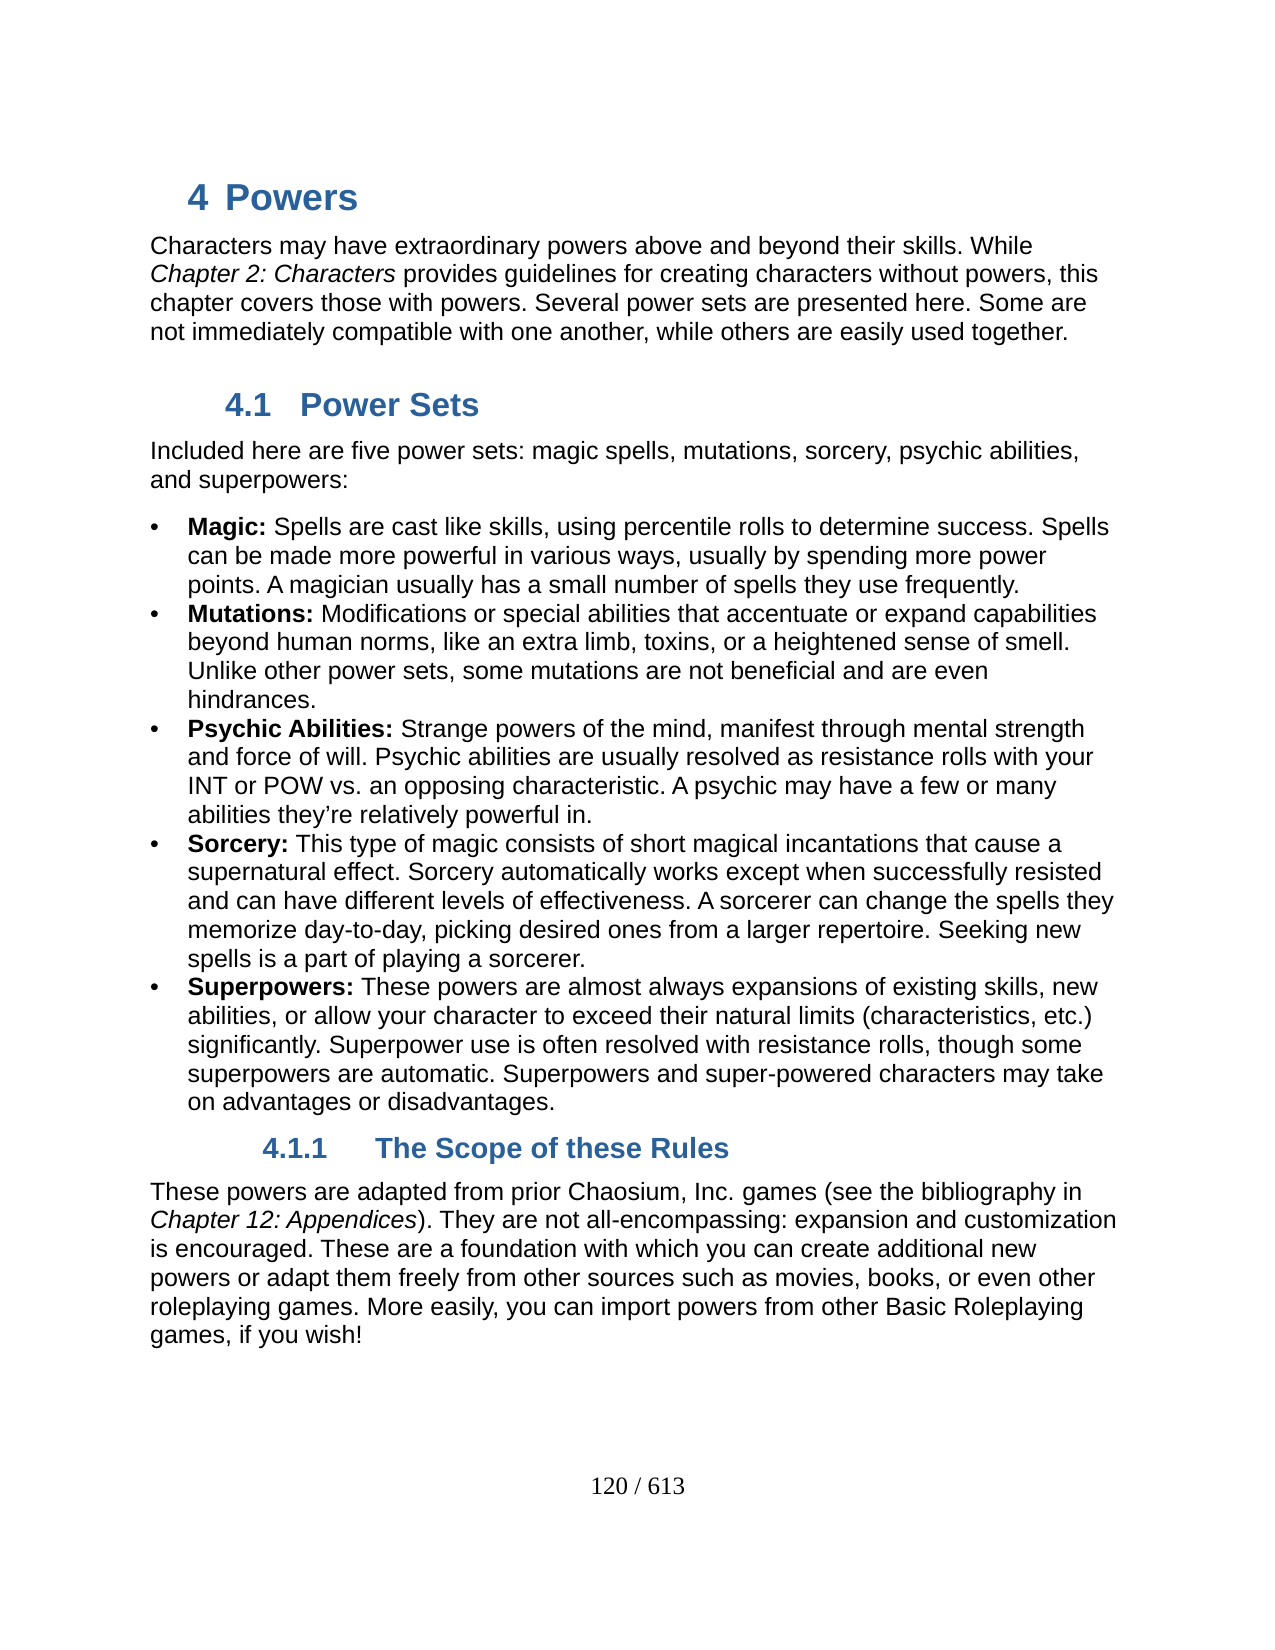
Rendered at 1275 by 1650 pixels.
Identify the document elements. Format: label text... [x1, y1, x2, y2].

text • Psychic Abilities: Strange powers of the mind, manifest through mental strength and force of will. Psychic abilities are usually resolved as resistance rolls with your INT or POW vs. an opposing characteristic. A psychic may have a few or many abilities they’re relatively powerful in. [150, 714, 1125, 829]
text • Mutations: Modifications or special abilities that accentuate or expand capabilities beyond human norms, like an extra limb, toxins, or a heightened sense of smell. Unlike other power sets, some mutations are not beneficial and are even hindrances. [150, 599, 1125, 714]
text • Sorcery: This type of magic consists of short magical incantations that cause a supernatural effect. Sorcery automatically works except when successfully resisted and can have different levels of effectiveness. A sorcerer can change the spells they memorize day-to-day, picking desired ones from a larger repertoire. Seeking new spells is a part of playing a sorcerer. [150, 829, 1125, 972]
subtitle Power Sets [225, 385, 1125, 424]
text Characters may have extraordinary powers above and beyond their skills. While Chapter 2: Characters provides guidelines for creating characters without powers, this chapter covers those with powers. Several power sets are presented here. Some are not immediately compatible with one another, while others are easily used together. [150, 231, 1125, 346]
text • Magic: Spells are cast like skills, using percentile rolls to determine success. Spells can be made more powerful in various ways, usually by spending more power points. A magician usually has a small number of spells they use frequently. [150, 512, 1125, 599]
text These powers are adapted from prior Chaosium, Inc. games (see the bibliography in Chapter 12: Appendices). They are not all-encompassing: expansion and customization is encouraged. These are a foundation with which you can create additional new powers or adapt them freely from other sources such as movies, books, or even other roleplaying games. More easily, you can import powers from other Basic Roleplaying games, if you wish! [150, 1177, 1125, 1349]
text • Superpowers: These powers are almost always expansions of existing skills, new abilities, or allow your character to exceed their natural limits (characteristics, etc.) significantly. Superpower use is often resolved with resistance rolls, though some superpowers are automatic. Superpowers and super-powered characters may take on advantages or disadvantages. [150, 972, 1125, 1116]
subtitle The Scope of these Rules [262, 1131, 1125, 1164]
subtitle Powers [187, 175, 1125, 218]
text Included here are five power sets: magic spells, mutations, sorcery, psychic abilities, and superpowers: [150, 436, 1125, 494]
